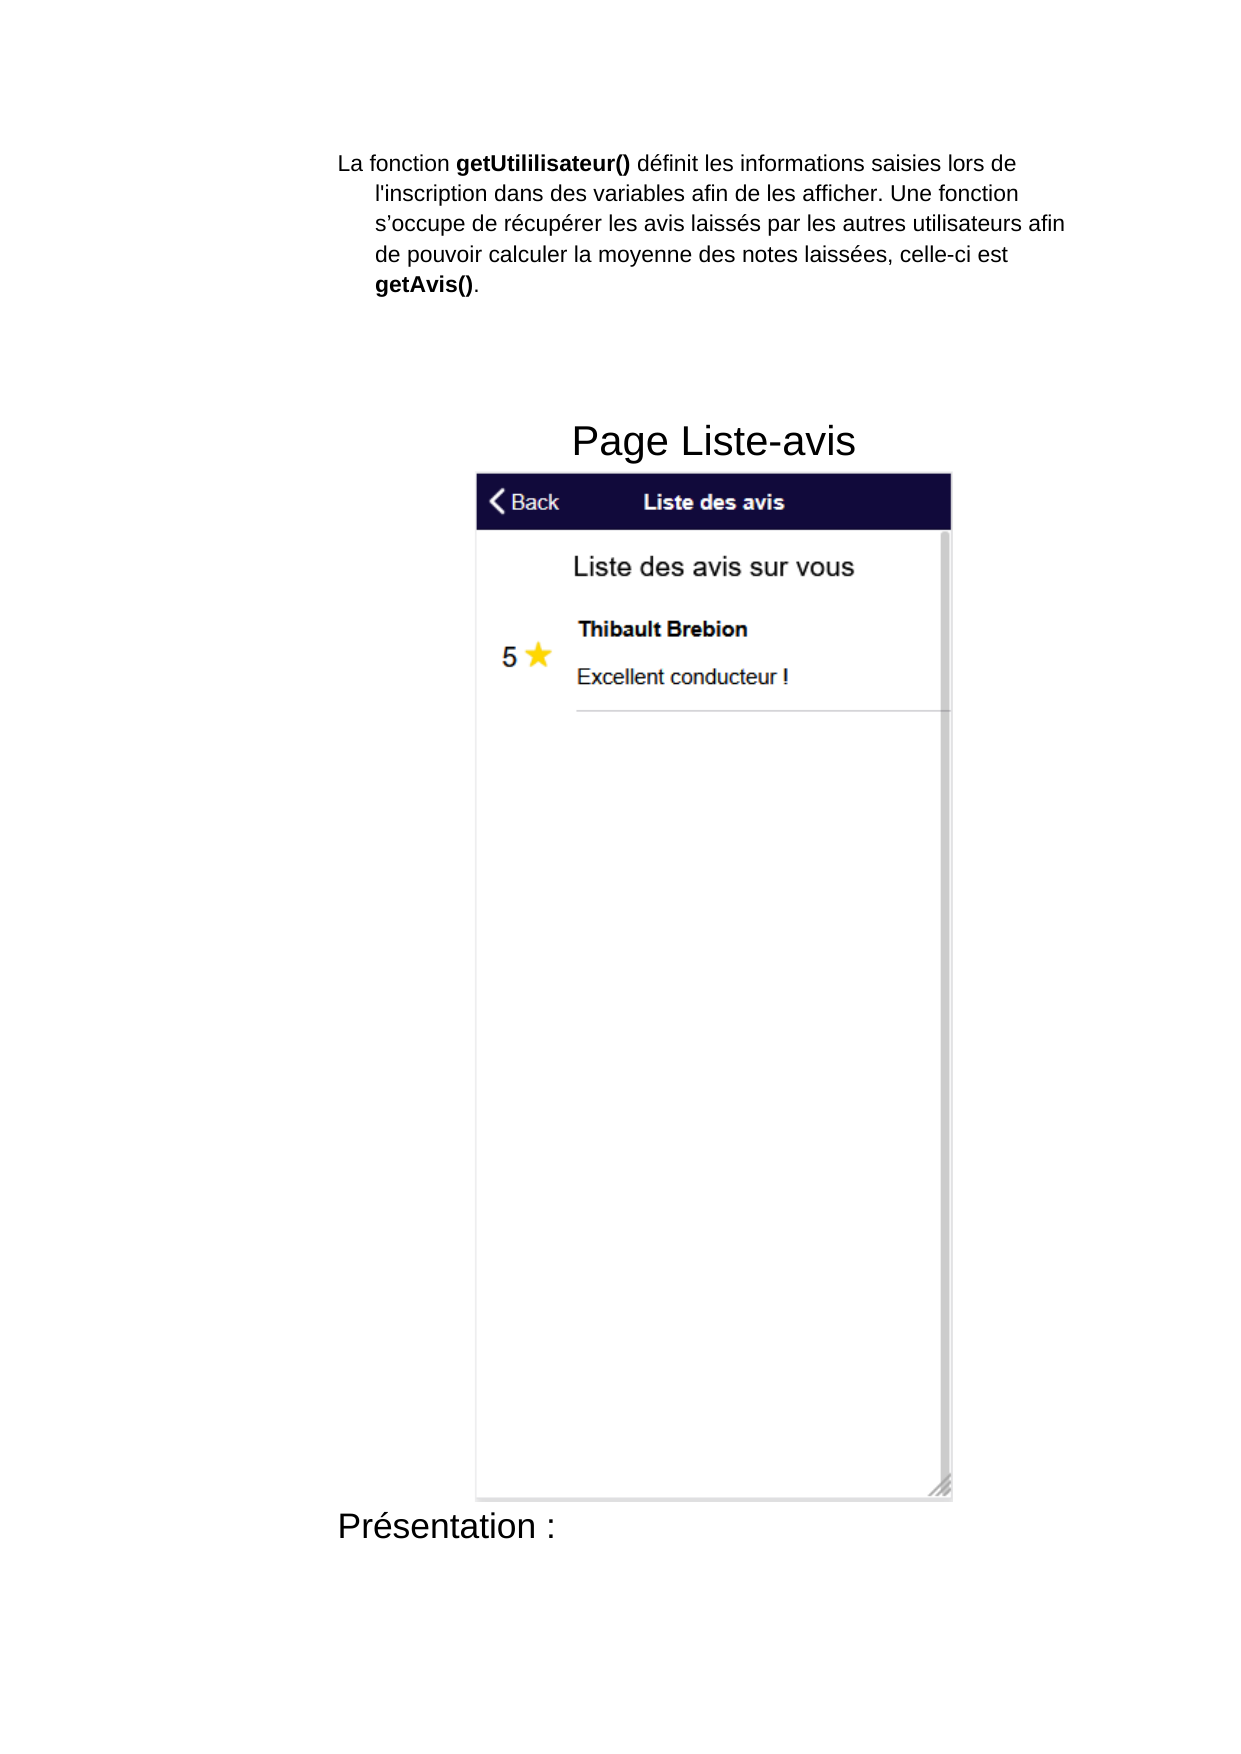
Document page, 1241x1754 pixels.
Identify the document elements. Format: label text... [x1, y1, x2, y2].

picture [474, 471, 953, 1502]
text Page Liste-avis [337, 417, 1090, 464]
text Présentation : [337, 1506, 1090, 1546]
text La fonction getUtililisateur() définit les informations saisies lors de l'inscription dans des variables afin de les afficher. Une fonction s’occupe de récupérer les avis laissés par les autres utilisateurs afin de pouvoir calculer la moyenne des notes laissées, celle-ci est getAvis(). [337, 150, 1090, 297]
